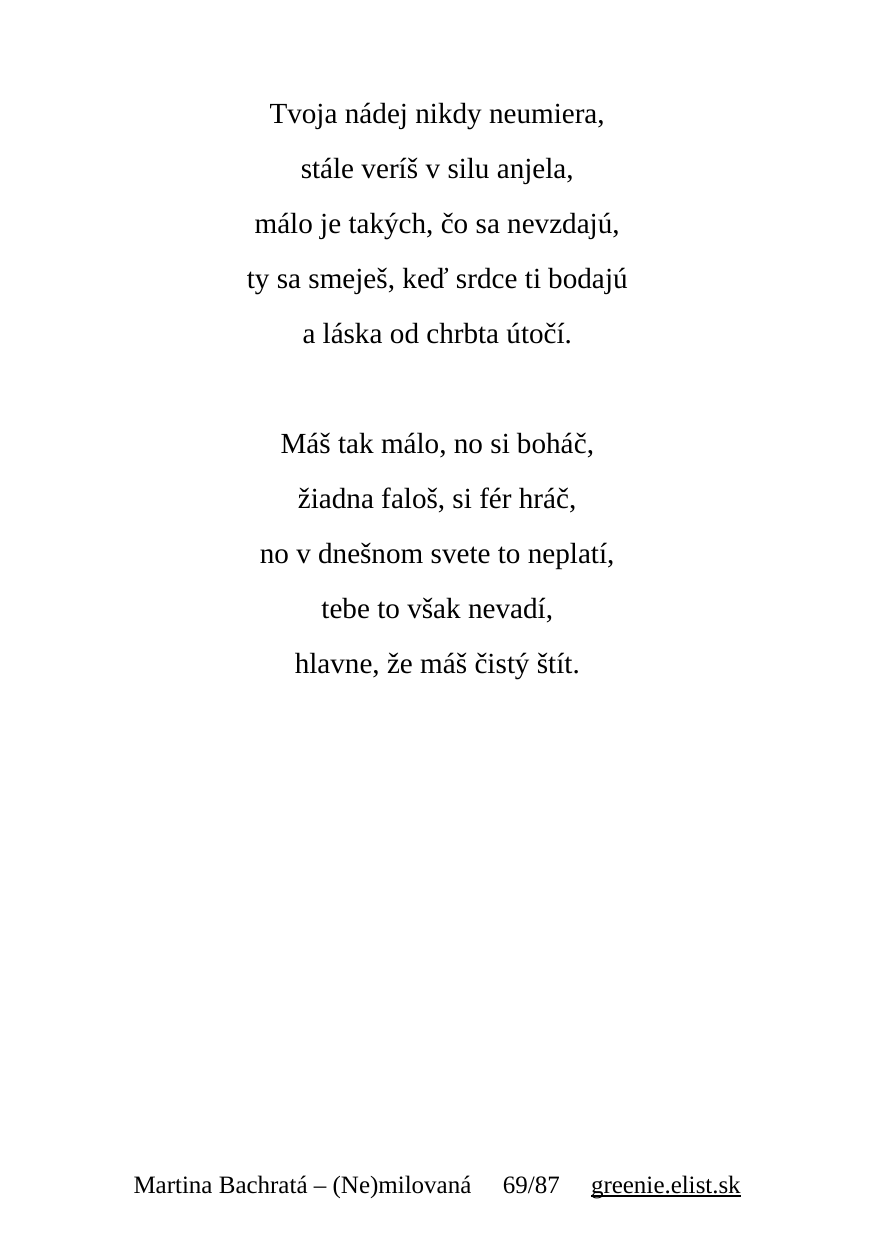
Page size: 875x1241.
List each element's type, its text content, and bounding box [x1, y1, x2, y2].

text tebe to však nevadí, [41, 591, 833, 625]
text stále veríš v silu anjela, [41, 151, 833, 185]
text no v dnešnom svete to neplatí, [41, 536, 833, 570]
text a láska od chrbta útočí. [41, 316, 833, 350]
text Tvoja nádej nikdy neumiera, [41, 96, 833, 130]
text Máš tak málo, no si boháč, [41, 426, 833, 460]
text málo je takých, čo sa nevzdajú, [41, 206, 833, 240]
text hlavne, že máš čistý štít. [41, 646, 833, 680]
text žiadna faloš, si fér hráč, [41, 481, 833, 515]
text ty sa smeješ, keď srdce ti bodajú [41, 261, 833, 295]
